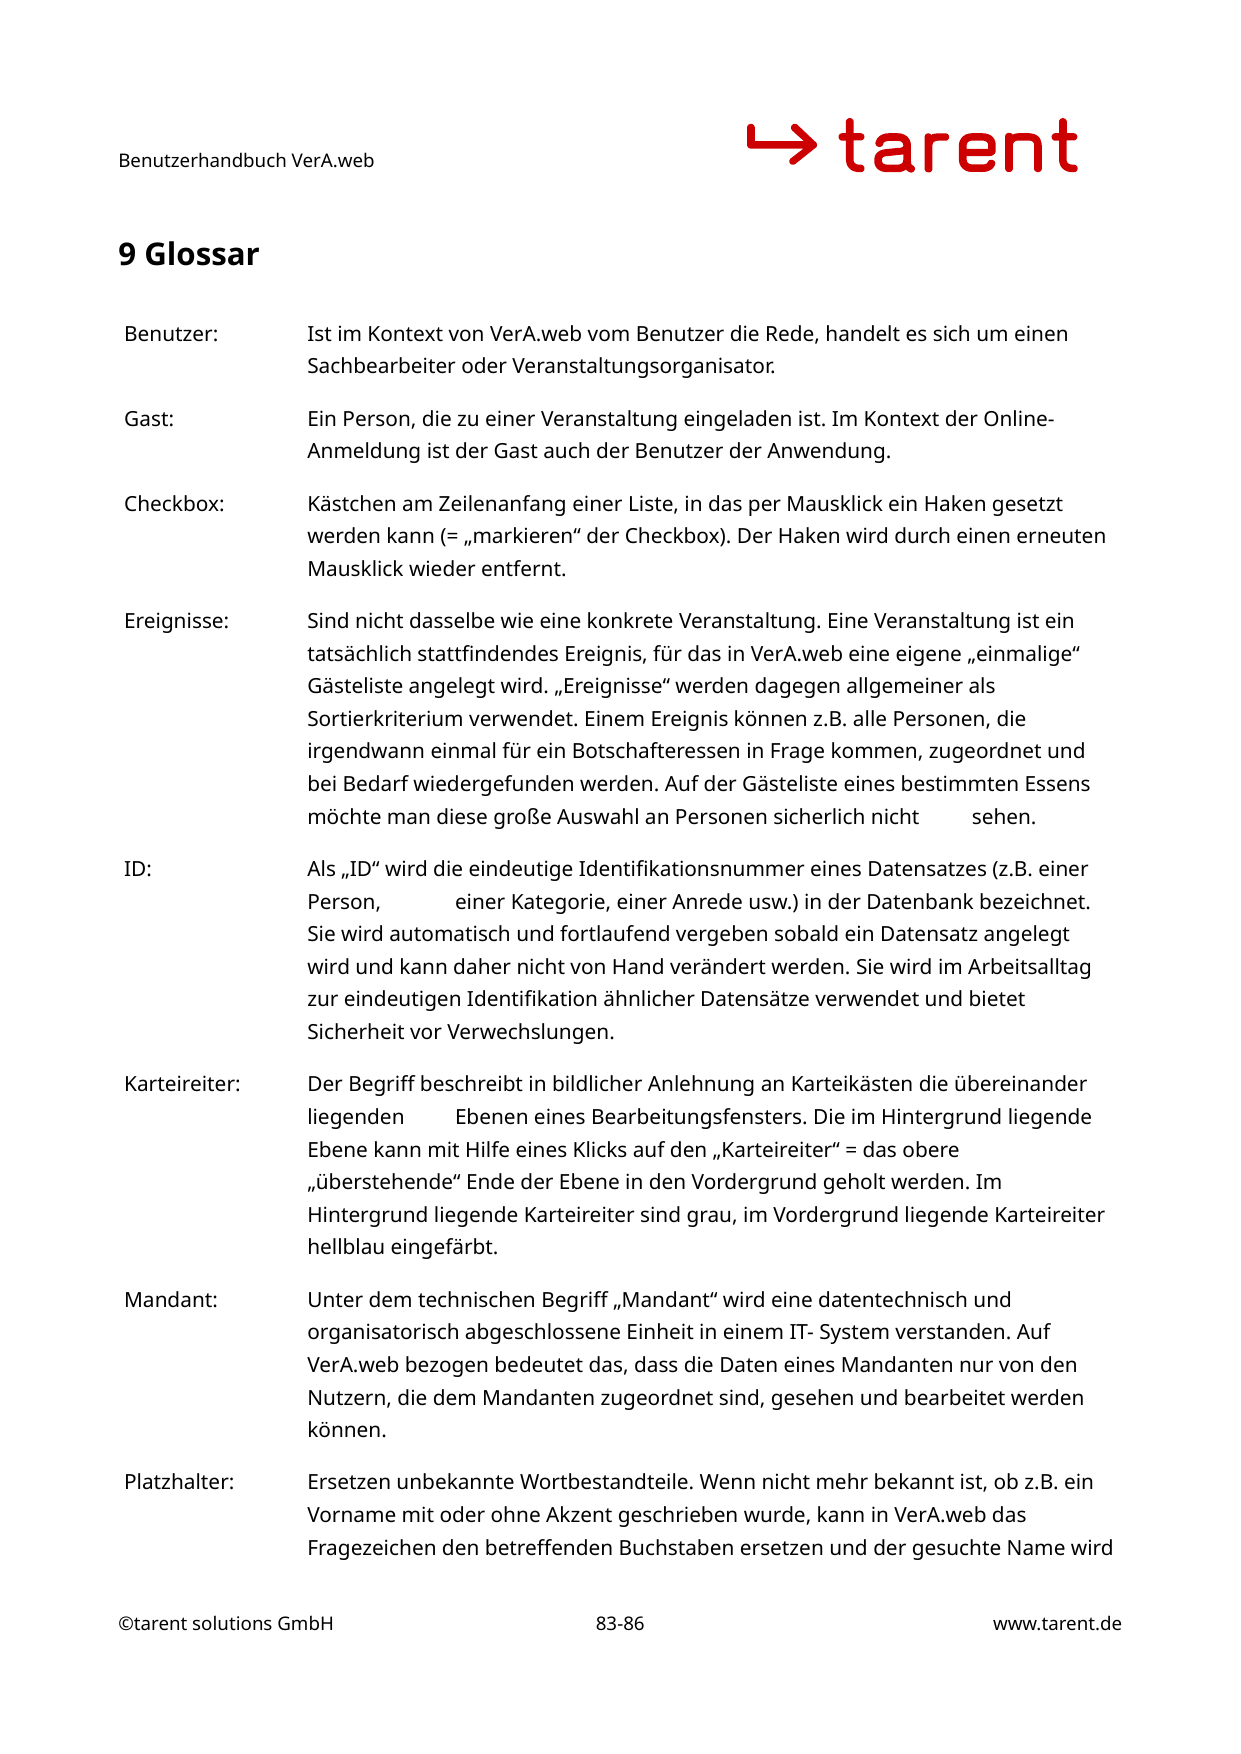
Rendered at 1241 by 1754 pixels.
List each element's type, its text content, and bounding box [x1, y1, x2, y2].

table_cell Unter dem technischen Begriff „Mandant“ wird eine datentechnisch und organisatorisch abgeschlossene Einheit in einem IT- System verstanden. Auf VerA.web bezogen bedeutet das, dass die Daten eines Mandanten nur von den Nutzern, die dem Mandanten zugeordnet sind, gesehen und bearbeitet werden können. [301, 1279, 1122, 1462]
table_cell Ereignisse: [118, 601, 301, 848]
table_cell Kästchen am Zeilenanfang einer Liste, in das per Mausklick ein Haken gesetzt werden kann (= „markieren“ der Checkbox). Der Haken wird durch einen erneuten Mausklick wieder entfernt. [301, 483, 1122, 601]
table_cell Sind nicht dasselbe wie eine konkrete Veranstaltung. Eine Veranstaltung ist ein tatsächlich stattfindendes Ereignis, für das in VerA.web eine eigene „einmalige“ Gästeliste angelegt wird. „Ereignisse“ werden dagegen allgemeiner als Sortierkriterium verwendet. Einem Ereignis können z.B. alle Personen, die irgendwann einmal für ein Botschafteressen in Frage kommen, zugeordnet und bei Bedarf wiedergefunden werden. Auf der Gästeliste eines bestimmten Essens möchte man diese große Auswahl an Personen sicherlich nicht sehen. [301, 601, 1122, 848]
table_cell Gast: [118, 398, 301, 483]
table_cell Checkbox: [118, 483, 301, 601]
table_header Benutzer: [118, 313, 301, 398]
table_cell Ersetzen unbekannte Wortbestandteile. Wenn nicht mehr bekannt ist, ob z.B. ein Vorname mit oder ohne Akzent geschrieben wurde, kann in VerA.web das Fragezeichen den betreffenden Buchstaben ersetzen und der gesuchte Name wird [301, 1462, 1122, 1567]
table_cell Mandant: [118, 1279, 301, 1462]
table_header Ist im Kontext von VerA.web vom Benutzer die Rede, handelt es sich um einen Sachbearbeiter oder Veranstaltungsorganisator. [301, 313, 1122, 398]
table_cell Als „ID“ wird die eindeutige Identifikationsnummer eines Datensatzes (z.B. einer Person, einer Kategorie, einer Anrede usw.) in der Datenbank bezeichnet. Sie wird automatisch und fortlaufend vergeben sobald ein Datensatz angelegt wird und kann daher nicht von Hand verändert werden. Sie wird im Arbeitsalltag zur eindeutigen Identifikation ähnlicher Datensätze verwendet und bietet Sicherheit vor Verwechslungen. [301, 849, 1122, 1064]
subtitle Glossar [118, 232, 1122, 274]
table_cell Platzhalter: [118, 1462, 301, 1567]
table_cell Ein Person, die zu einer Veranstaltung eingeladen ist. Im Kontext der Online-Anmeldung ist der Gast auch der Benutzer der Anwendung. [301, 398, 1122, 483]
table_cell Karteireiter: [118, 1064, 301, 1279]
table_cell ID: [118, 849, 301, 1064]
table_cell Der Begriff beschreibt in bildlicher Anlehnung an Karteikästen die übereinander liegenden Ebenen eines Bearbeitungsfensters. Die im Hintergrund liegende Ebene kann mit Hilfe eines Klicks auf den „Karteireiter“ = das obere „überstehende“ Ende der Ebene in den Vordergrund geholt werden. Im Hintergrund liegende Karteireiter sind grau, im Vordergrund liegende Karteireiter hellblau eingefärbt. [301, 1064, 1122, 1279]
